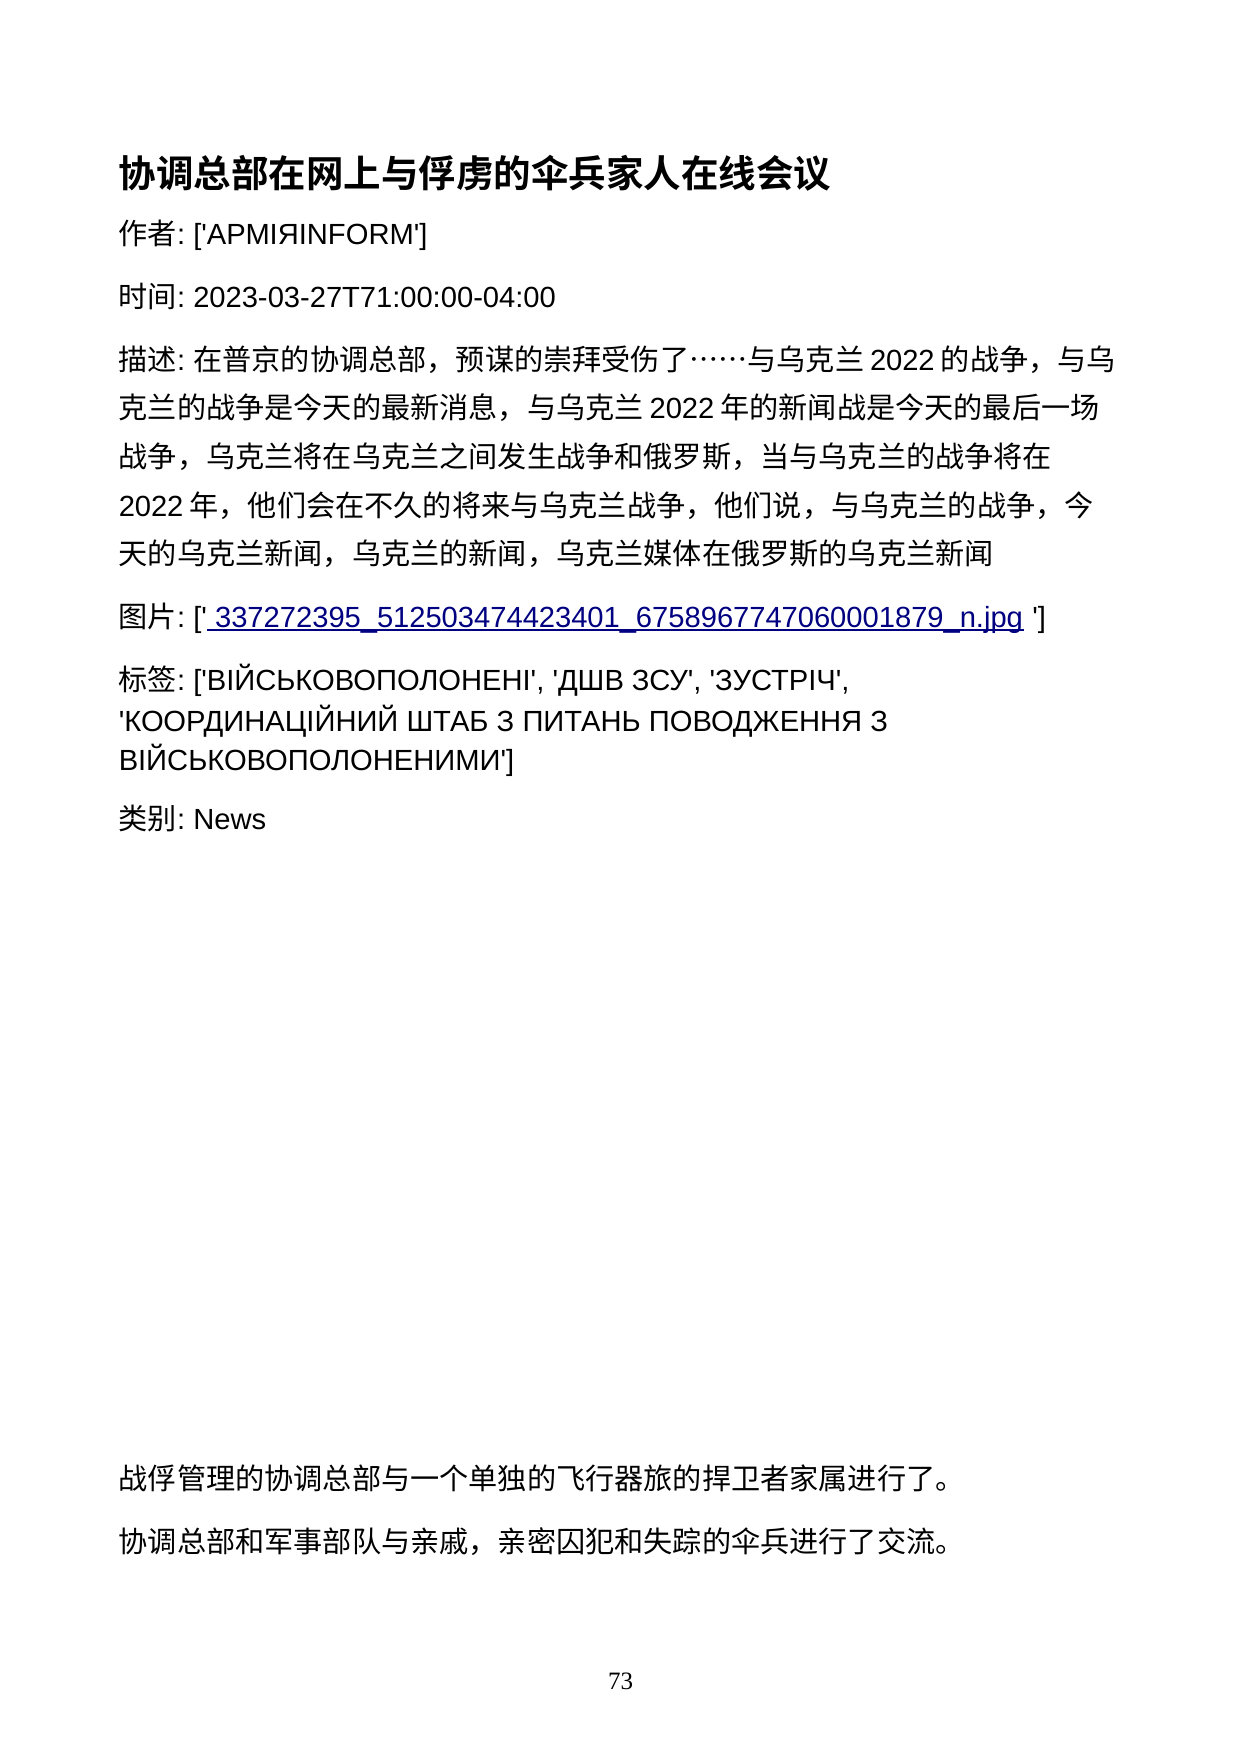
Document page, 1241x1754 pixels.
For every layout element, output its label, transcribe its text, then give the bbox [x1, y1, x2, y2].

subtitle 协调总部在网上与俘虏的伞兵家人在线会议 [118, 143, 1122, 198]
text 描述: 在普京的协调总部，预谋的崇拜受伤了……与乌克兰2022的战争，与乌克兰的战争是今天的最新消息，与乌克兰2022年的新闻战是今天的最后一场战争，乌克兰将在乌克兰之间发生战争和俄罗斯，当与乌克兰的战争将在2022年，他们会在不久的将来与乌克兰战争，他们说，与乌克兰的战争，今天的乌克兰新闻，乌克兰的新闻，乌克兰媒体在俄罗斯的乌克兰新闻 [118, 337, 1122, 573]
text 协调总部和军事部队与亲戚，亲密囚犯和失踪的伞兵进行了交流。 [118, 1519, 1122, 1561]
text 作者: ['АРМІЯINFORM'] [118, 210, 1122, 253]
text 战俘管理的协调总部与一个单独的飞行器旅的捍卫者家属进行了。 [118, 859, 1122, 1498]
text 标签: ['ВІЙСЬКОВОПОЛОНЕНІ', 'ДШВ ЗСУ', 'ЗУСТРІЧ', 'КООРДИНАЦІЙНИЙ ШТАБ З ПИТАНЬ ПОВОДЖЕННЯ З ВІЙСЬКОВОПОЛОНЕНИМИ'] [118, 657, 1122, 776]
text 时间: 2023-03-27T71:00:00-04:00 [118, 273, 1122, 316]
text 类别: News [118, 796, 1122, 838]
text 图片: [' 337272395_512503474423401_6758967747060001879_n.jpg '] [118, 594, 1122, 636]
